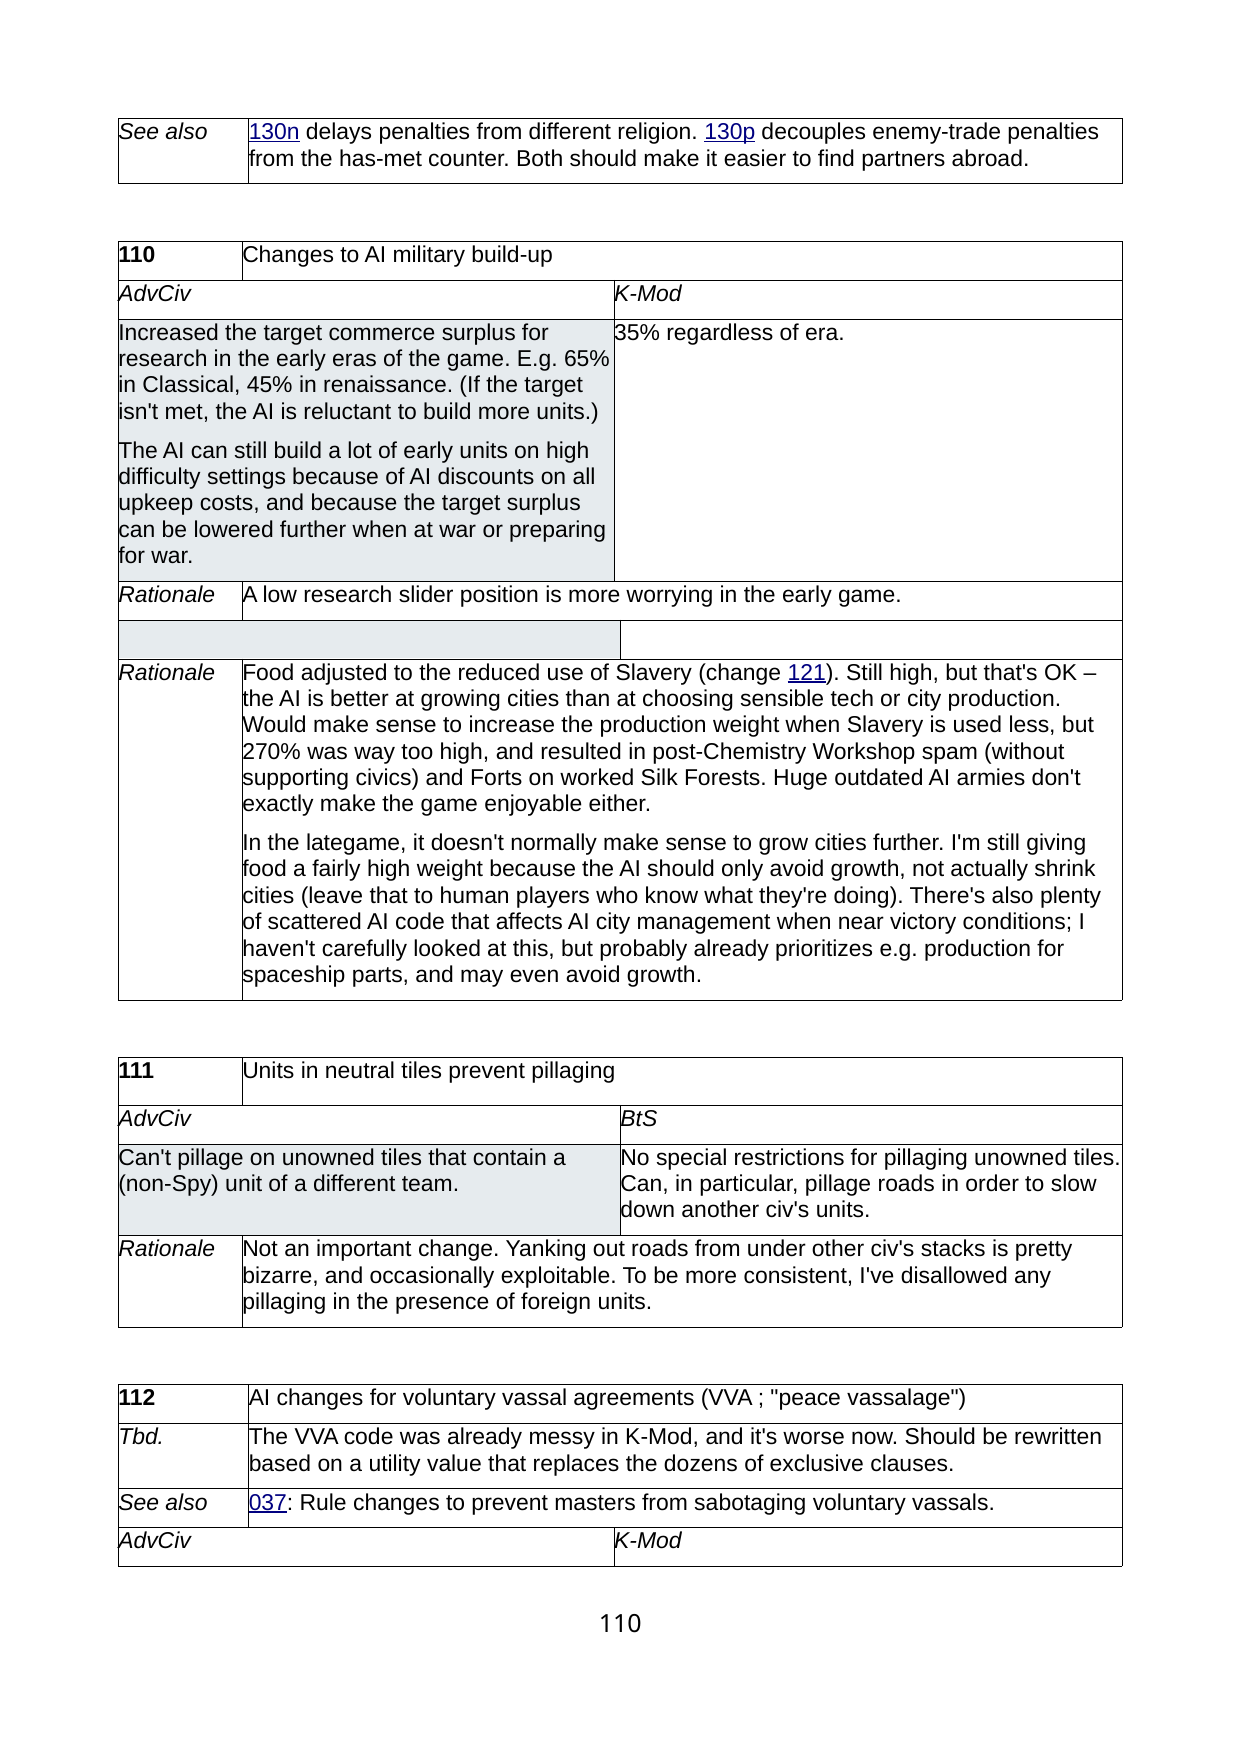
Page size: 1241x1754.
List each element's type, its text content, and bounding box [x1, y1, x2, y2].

table_cell No special restrictions for pillaging unowned tiles. Can, in particular, pillage roads in order to slow down another civ's units. [621, 1145, 1122, 1235]
table_cell [119, 621, 620, 658]
table_header Changes to AI military build-up [243, 242, 1122, 280]
table_cell See also [119, 119, 248, 183]
table_header AI changes for voluntary vassal agreements (VVA ; "peace vassalage") [249, 1385, 1122, 1423]
table_cell Not an important change. Yanking out roads from under other civ's stacks is pretty bizarre, and occasionally exploitable. To be more consistent, I've disallowed any pillaging in the presence of foreign units. [243, 1236, 1122, 1327]
table_cell Tbd. [119, 1424, 248, 1488]
table_cell K-Mod [615, 281, 1122, 319]
table_cell Rationale [119, 660, 242, 999]
table_cell [621, 621, 1122, 658]
table_cell 35% regardless of era. [615, 320, 1122, 581]
table_header Units in neutral tiles prevent pillaging [243, 1058, 1122, 1105]
table_cell Food adjusted to the reduced use of Slavery (change 121). Still high, but that's OK – the AI is better at growing cities than at choosing sensible tech or city production. Would make sense to increase the production weight when Slavery is used less, but 270% was way too high, and resulted in post-Chemistry Workshop spam (without supporting civics) and Forts on worked Silk Forests. Huge outdated AI armies don't exactly make the game enjoyable either. In the lategame, it doesn't normally make sense to grow cities further. I'm still giving food a fairly high weight because the AI should only avoid growth, not actually shrink cities (leave that to human players who know what they're doing). There's also plenty of scattered AI code that affects AI city management when near victory conditions; I haven't carefully looked at this, but probably already prioritizes e.g. production for spaceship parts, and may even avoid growth. [243, 660, 1122, 999]
table_cell BtS [621, 1106, 1122, 1143]
table_cell The VVA code was already messy in K-Mod, and it's worse now. Should be rewritten based on a utility value that replaces the dozens of exclusive clauses. [249, 1424, 1122, 1488]
table_cell A low research slider position is more worrying in the early game. [243, 582, 1122, 619]
table_cell Rationale [119, 582, 242, 619]
table_header 112 [119, 1385, 248, 1423]
table_header 111 [119, 1058, 242, 1105]
table_cell AdvCiv [119, 281, 614, 319]
table_cell K-Mod [615, 1528, 1122, 1566]
table_header 110 [119, 242, 242, 280]
table_cell Can't pillage on unowned tiles that contain a (non-Spy) unit of a different team. [119, 1145, 620, 1235]
table_cell Rationale [119, 1236, 242, 1327]
table_cell See also [119, 1489, 248, 1527]
table_cell AdvCiv [119, 1106, 620, 1143]
table_cell Increased the target commerce surplus for research in the early eras of the game. E.g. 65% in Classical, 45% in renaissance. (If the target isn't met, the AI is reluctant to build more units.) The AI can still build a lot of early units on high difficulty settings because of AI discounts on all upkeep costs, and because the target surplus can be lowered further when at war or preparing for war. [119, 320, 614, 581]
table_cell 130n delays penalties from different religion. 130p decouples enemy-trade penalties from the has-met counter. Both should make it easier to find partners abroad. [249, 119, 1122, 183]
table_cell AdvCiv [119, 1528, 614, 1566]
table_cell 037: Rule changes to prevent masters from sabotaging voluntary vassals. [249, 1489, 1122, 1527]
